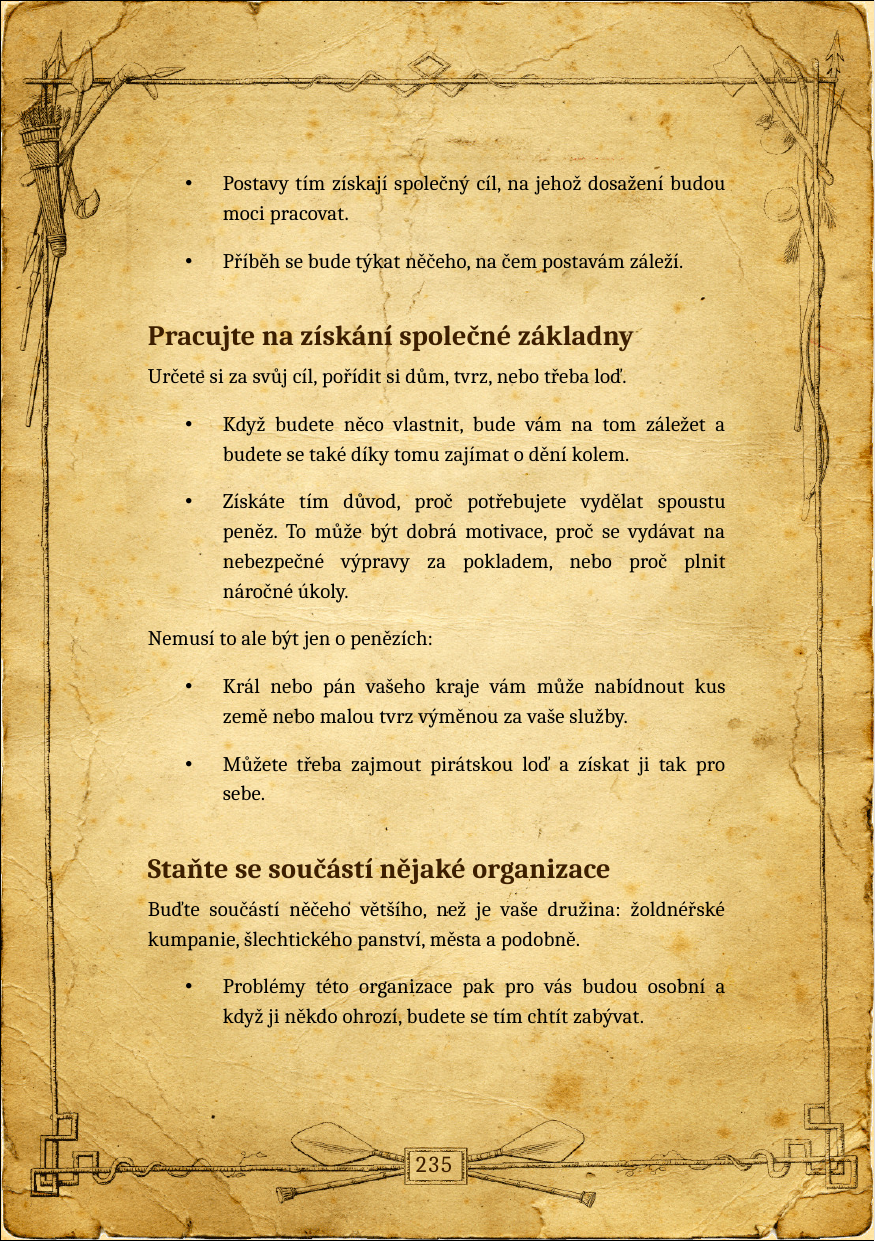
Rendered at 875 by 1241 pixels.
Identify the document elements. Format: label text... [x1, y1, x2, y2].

text Buďte součástí něčeho většího, než je vaše družina: žoldnéřské kumpanie, šlechtického panství, města a podobně. [148, 897, 726, 951]
list Můžete třeba zajmout pirátskou loď a získat ji tak pro sebe. [185, 752, 726, 806]
text Určete si za svůj cíl, pořídit si dům, tvrz, nebo třeba loď. [148, 365, 726, 389]
list Získáte tím důvod, proč potřebujete vydělat spoustu peněz. To může být dobrá motivace, proč se vydávat na nebezpečné výpravy za pokladem, nebo proč plnit náročné úkoly. [185, 490, 726, 603]
picture [1, 1, 874, 1240]
text Nemusí to ale být jen o penězích: [148, 627, 726, 651]
list Když budete něco vlastnit, bude vám na tom záležet a budete se také díky tomu zajímat o dění kolem. [185, 412, 726, 466]
list Problémy této organizace pak pro vás budou osobní a když ji někdo ohrozí, budete se tím chtít zabývat. [185, 975, 726, 1029]
list Postavy tím získají společný cíl, na jehož dosažení budou moci pracovat. [185, 172, 726, 226]
subtitle Staňte se součástí nějaké organizace [148, 853, 726, 886]
list Příběh se bude týkat něčeho, na čem postavám záleží. [185, 249, 726, 273]
subtitle Pracujte na získání společné základny [148, 321, 726, 353]
list Král nebo pán vašeho kraje vám může nabídnout kus země nebo malou tvrz výměnou za vaše služby. [185, 675, 726, 728]
